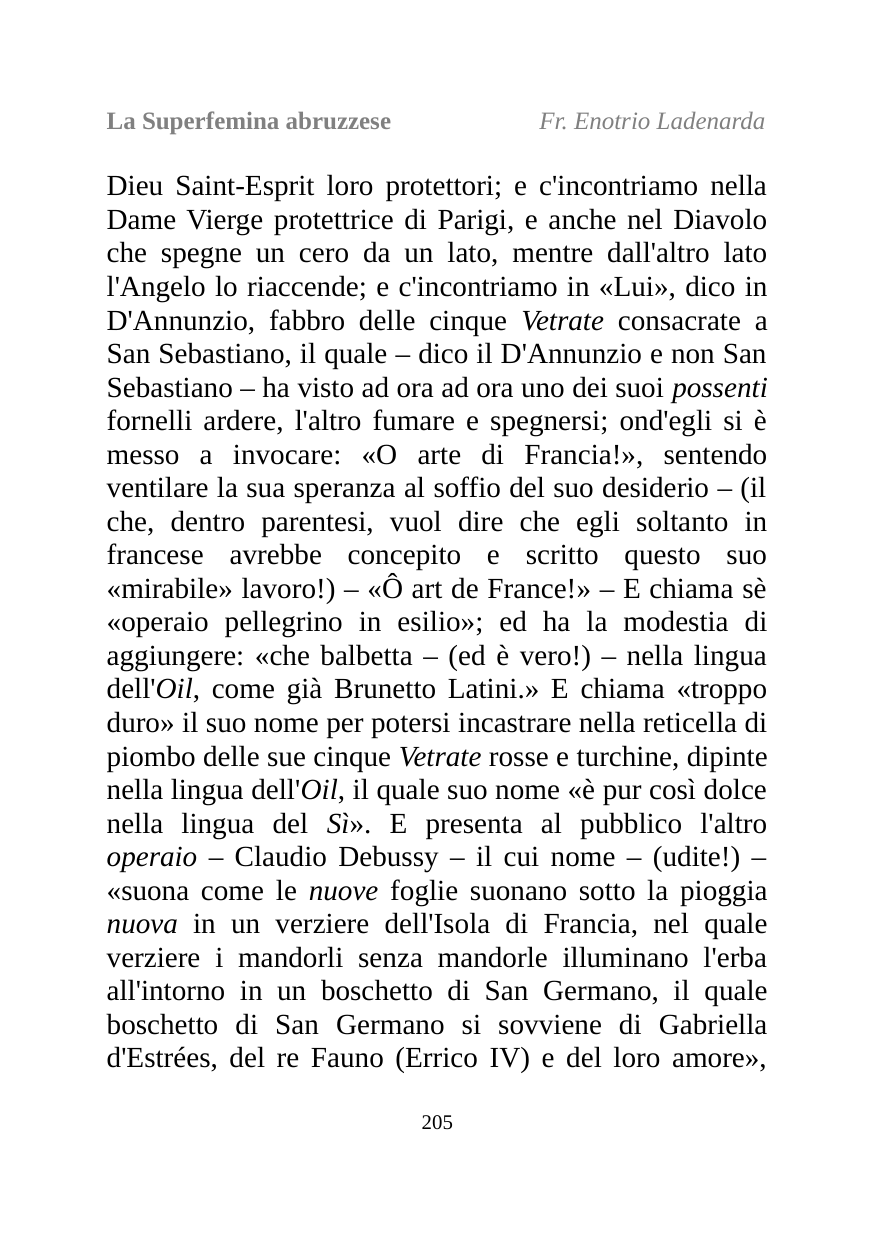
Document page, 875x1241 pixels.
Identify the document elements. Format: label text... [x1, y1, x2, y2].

text Dieu Saint-Esprit loro protettori; e c'incontriamo nella Dame Vierge protettrice di Parigi, e anche nel Diavolo che spegne un cero da un lato, mentre dall'altro lato l'Angelo lo riaccende; e c'incontriamo in «Lui», dico in D'Annunzio, fabbro delle cinque Vetrate consacrate a San Sebastiano, il quale – dico il D'Annunzio e non San Sebastiano – ha visto ad ora ad ora uno dei suoi possenti fornelli ardere, l'altro fumare e spegnersi; ond'egli si è messo a invocare: «O arte di Francia!», sentendo ventilare la sua speranza al soffio del suo desiderio – (il che, dentro parentesi, vuol dire che egli soltanto in francese avrebbe concepito e scritto questo suo «mirabile» lavoro!) – «Ô art de France!» – E chiama sè «operaio pellegrino in esilio»; ed ha la modestia di aggiungere: «che balbetta – (ed è vero!) – nella lingua dell'Oil, come già Brunetto Latini.» E chiama «troppo duro» il suo nome per potersi incastrare nella reticella di piombo delle sue cinque Vetrate rosse e turchine, dipinte nella lingua dell'Oil, il quale suo nome «è pur così dolce nella lingua del Sì». E presenta al pubblico l'altro operaio – Claudio Debussy – il cui nome – (udite!) – «suona come le nuove foglie suonano sotto la pioggia nuova in un verziere dell'Isola di Francia, nel quale verziere i mandorli senza mandorle illuminano l'erba all'intorno in un boschetto di San Germano, il quale boschetto di San Germano si sovviene di Gabriella d'Estrées, del re Fauno (Errico IV) e del loro amore», [106, 168, 768, 1074]
